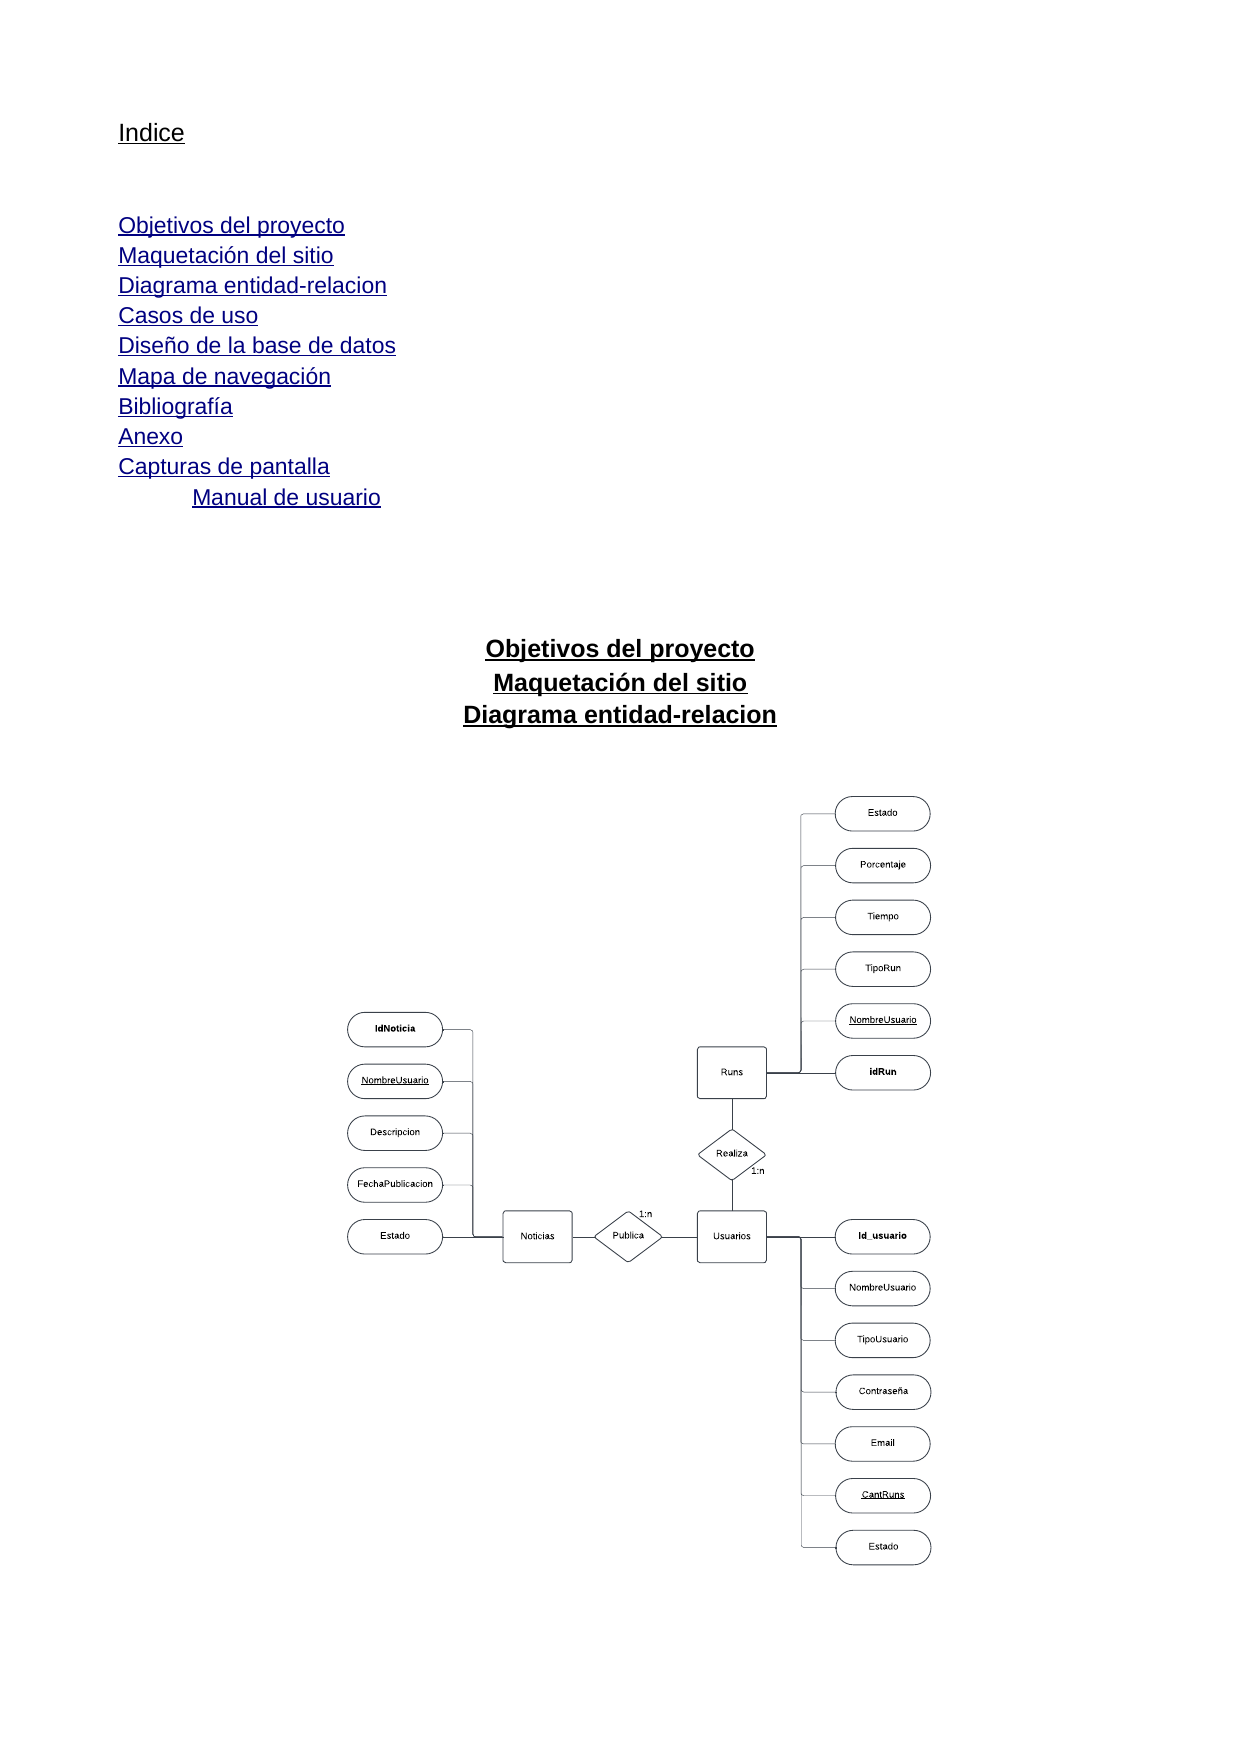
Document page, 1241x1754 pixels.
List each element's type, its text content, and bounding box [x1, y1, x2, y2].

text Bibliografía [118, 393, 1122, 419]
text Manual de usuario [118, 483, 1122, 510]
text Diseño de la base de datos [118, 332, 1122, 359]
text Objetivos del proyecto [118, 634, 1122, 663]
text Casos de uso [118, 302, 1122, 328]
text Capturas de pantalla [118, 453, 1122, 479]
text Objetivos del proyecto [118, 212, 1122, 238]
text Maquetación del sitio [118, 242, 1122, 268]
text Indice [118, 118, 1122, 147]
text Diagrama entidad-relacion [118, 272, 1122, 298]
text Maquetación del sitio [118, 667, 1122, 696]
text Diagrama entidad-relacion [118, 701, 1122, 729]
text Anexo [118, 423, 1122, 449]
text Mapa de navegación [118, 363, 1122, 389]
